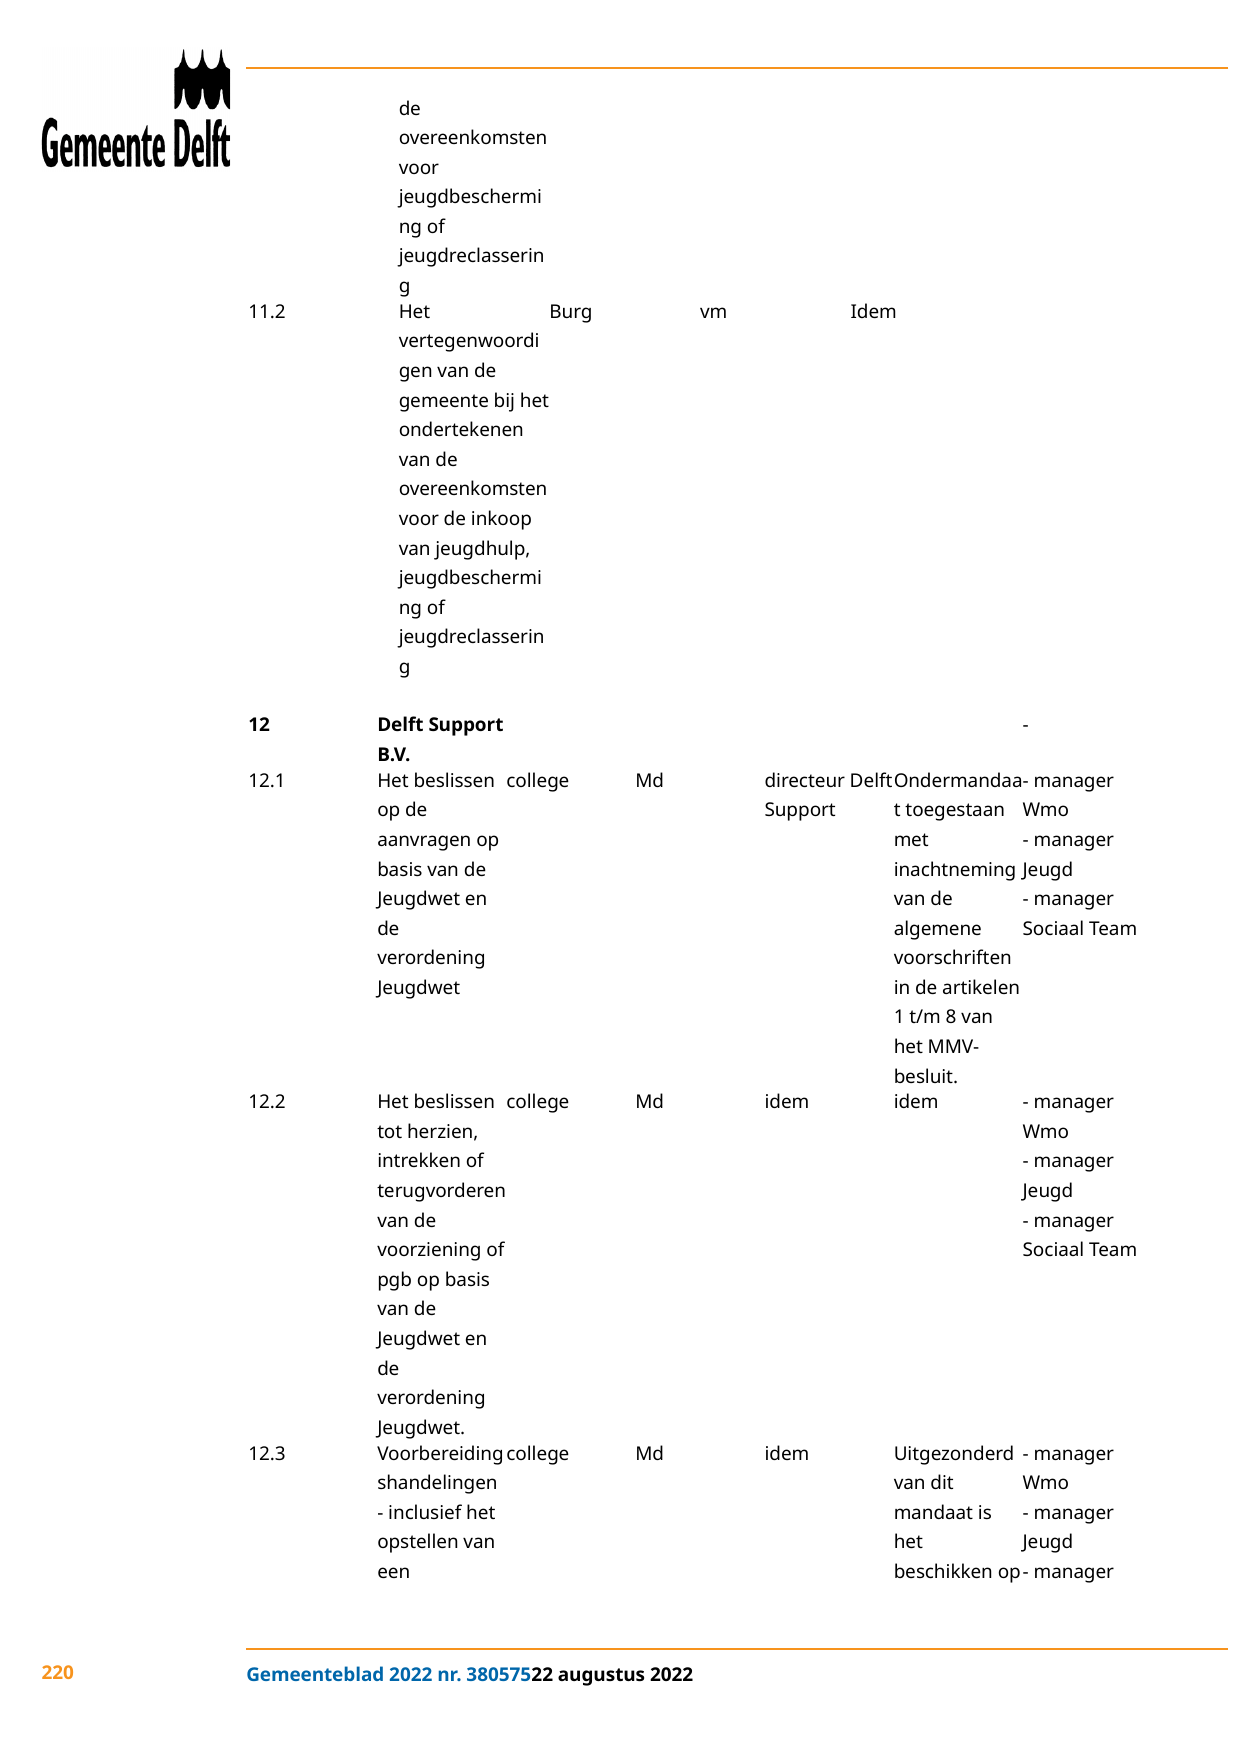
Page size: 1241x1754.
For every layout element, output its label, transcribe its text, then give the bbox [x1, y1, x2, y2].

table_cell [1001, 95, 1152, 298]
table_cell [248, 95, 398, 298]
table_header [1023, 712, 1152, 767]
table_cell [549, 95, 700, 298]
table_cell 12.1 [248, 767, 377, 1088]
table_cell idem [894, 1089, 1022, 1440]
table_cell Het vertegenwoordigen van de gemeente bij het ondertekenen van de overeenkomsten voor de inkoop van jeugdhulp, jeugdbescherming of jeugdreclassering [399, 298, 549, 679]
picture [41, 47, 231, 172]
table_cell - manager Wmo - manager Jeugd - manager Sociaal Team [1023, 767, 1152, 1088]
table_cell college [506, 1089, 635, 1440]
table_cell 11.2 [248, 298, 398, 679]
table_header 12 [248, 712, 377, 767]
table_cell 12.2 [248, 1089, 377, 1440]
table_header [894, 712, 1022, 767]
table_cell Ondermandaat toegestaan met inachtneming van de algemene voorschriften in de artikelen 1 t/m 8 van het MMV-besluit. [894, 767, 1022, 1088]
table_cell Burg [549, 298, 700, 679]
table_cell college [506, 767, 635, 1088]
table_cell Het beslissen tot herzien, intrekken of terugvorderen van de voorziening of pgb op basis van de Jeugdwet en de verordening Jeugdwet. [377, 1089, 506, 1440]
table_cell Idem [850, 298, 1001, 679]
table_cell Het beslissen op de aanvragen op basis van de Jeugdwet en de verordening Jeugdwet [377, 767, 506, 1088]
table_header [506, 712, 635, 767]
table_cell [1001, 298, 1152, 679]
table_cell idem [764, 1440, 893, 1584]
table_cell Uitgezonderd van dit mandaat is het beschikken op [894, 1440, 1022, 1584]
table_cell - manager Wmo - manager Jeugd - manager [1023, 1440, 1152, 1584]
table_cell de overeenkomsten voor jeugdbescherming of jeugdreclassering [399, 95, 549, 298]
table_cell Voorbereidingshandelingen - inclusief het opstellen van een [377, 1440, 506, 1584]
table_cell directeur Delft Support [764, 767, 893, 1088]
table_cell Md [635, 1440, 764, 1584]
table_cell - manager Wmo - manager Jeugd - manager Sociaal Team [1023, 1089, 1152, 1440]
table_cell idem [764, 1089, 893, 1440]
table_cell Md [635, 1089, 764, 1440]
table_cell Md [635, 767, 764, 1088]
table_cell vm [700, 298, 850, 679]
table_cell college [506, 1440, 635, 1584]
table_header [635, 712, 764, 767]
table_header [764, 712, 893, 767]
table_cell [850, 95, 1001, 298]
table_cell 12.3 [248, 1440, 377, 1584]
table_cell [700, 95, 850, 298]
table_header Delft Support B.V. [377, 712, 506, 767]
